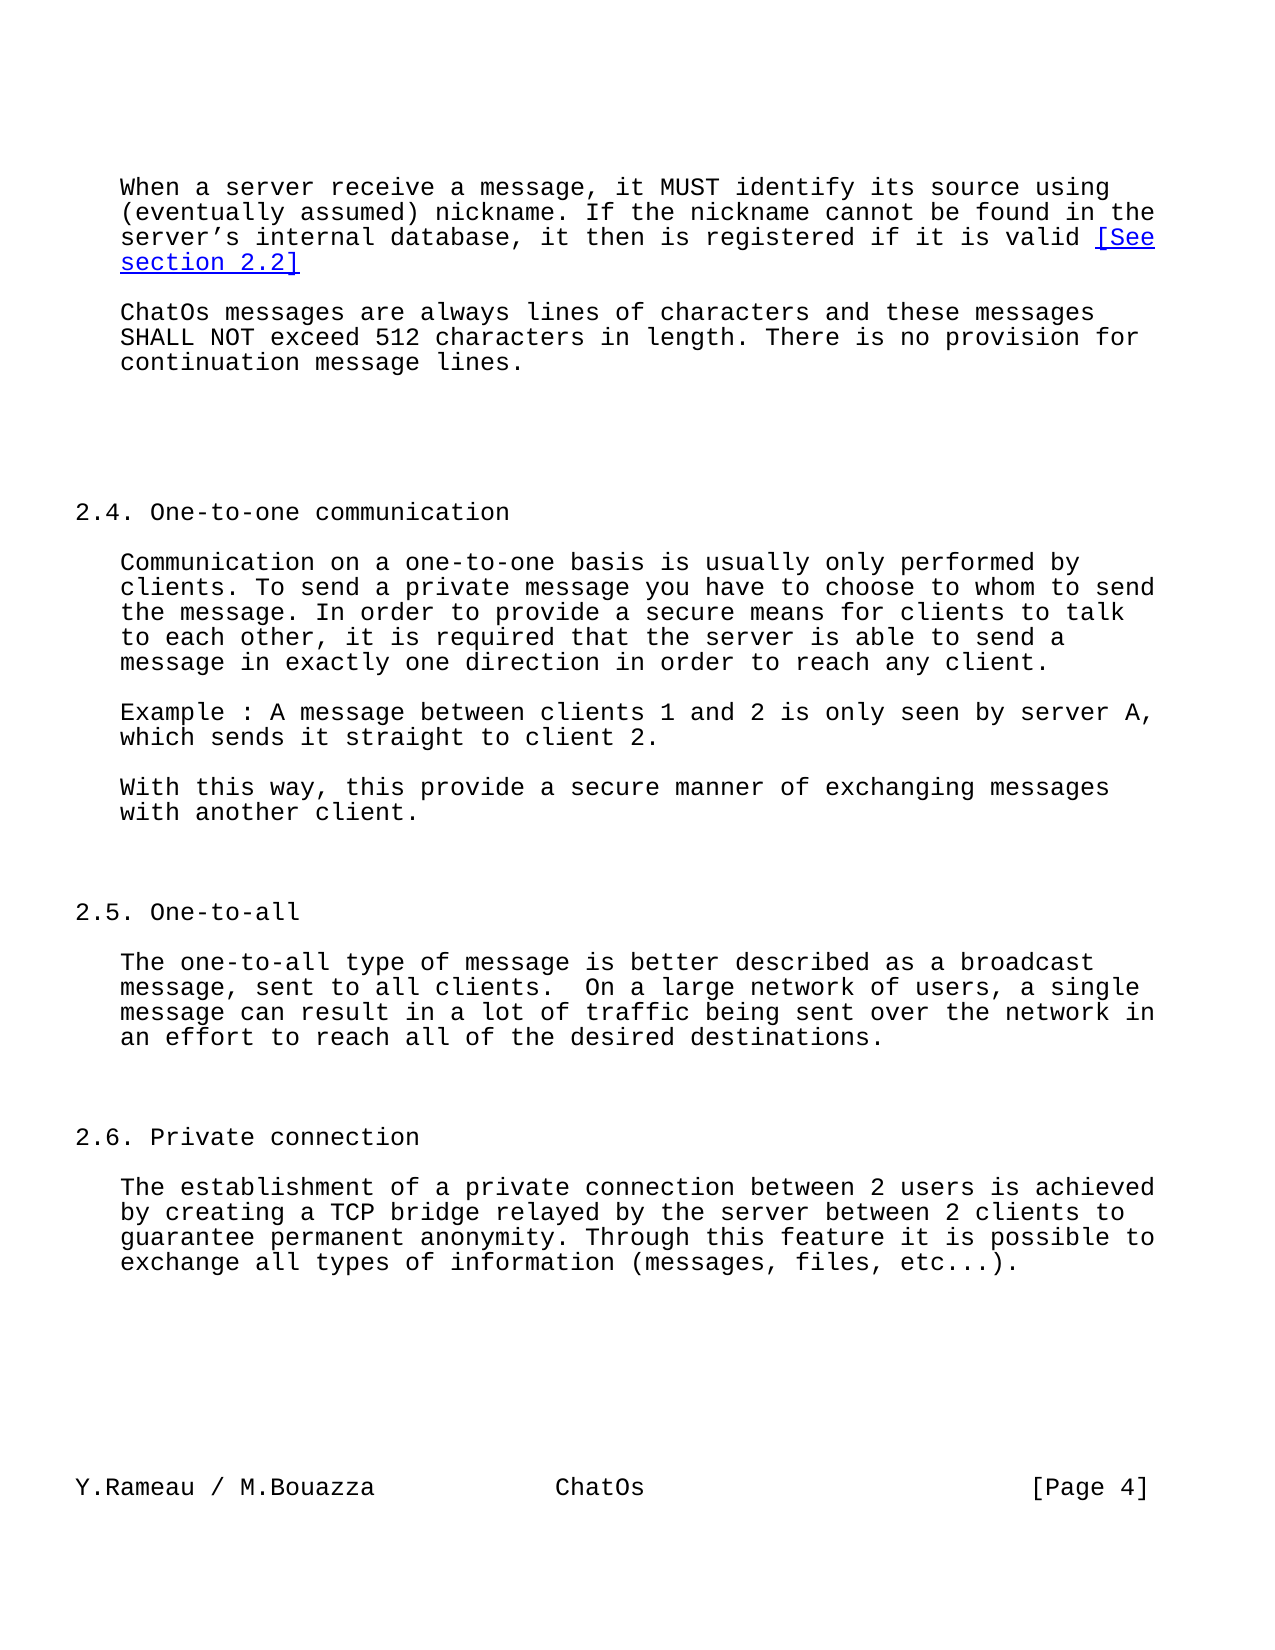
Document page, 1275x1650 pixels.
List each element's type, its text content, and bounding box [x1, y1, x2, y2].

text ChatOs messages are always lines of characters and these messages SHALL NOT exceed 512 characters in length. There is no provision for continuation message lines. [120, 300, 1155, 375]
text Example : A message between clients 1 and 2 is only seen by server A, which sends it straight to client 2. [120, 700, 1155, 750]
text When a server receive a message, it MUST identify its source using (eventually assumed) nickname. If the nickname cannot be found in the server’s internal database, it then is registered if it is valid [See section 2.2] [120, 175, 1155, 275]
text The one-to-all type of message is better described as a broadcast message, sent to all clients. On a large network of users, a single message can result in a lot of traffic being sent over the network in an effort to reach all of the desired destinations. [120, 950, 1155, 1050]
text The establishment of a private connection between 2 users is achieved by creating a TCP bridge relayed by the server between 2 clients to guarantee permanent anonymity. Through this feature it is possible to exchange all types of information (messages, files, etc...). [75, 1175, 1155, 1275]
subtitle One-to-all [75, 900, 1155, 925]
text Communication on a one-to-one basis is usually only performed by clients. To send a private message you have to choose to whom to send the message. In order to provide a secure means for clients to talk to each other, it is required that the server is able to send a message in exactly one direction in order to reach any client. [120, 550, 1155, 675]
subtitle 2.6. Private connection [75, 1125, 1155, 1150]
subtitle One-to-one communication [75, 500, 1155, 525]
text With this way, this provide a secure manner of exchanging messages with another client. [120, 775, 1155, 825]
